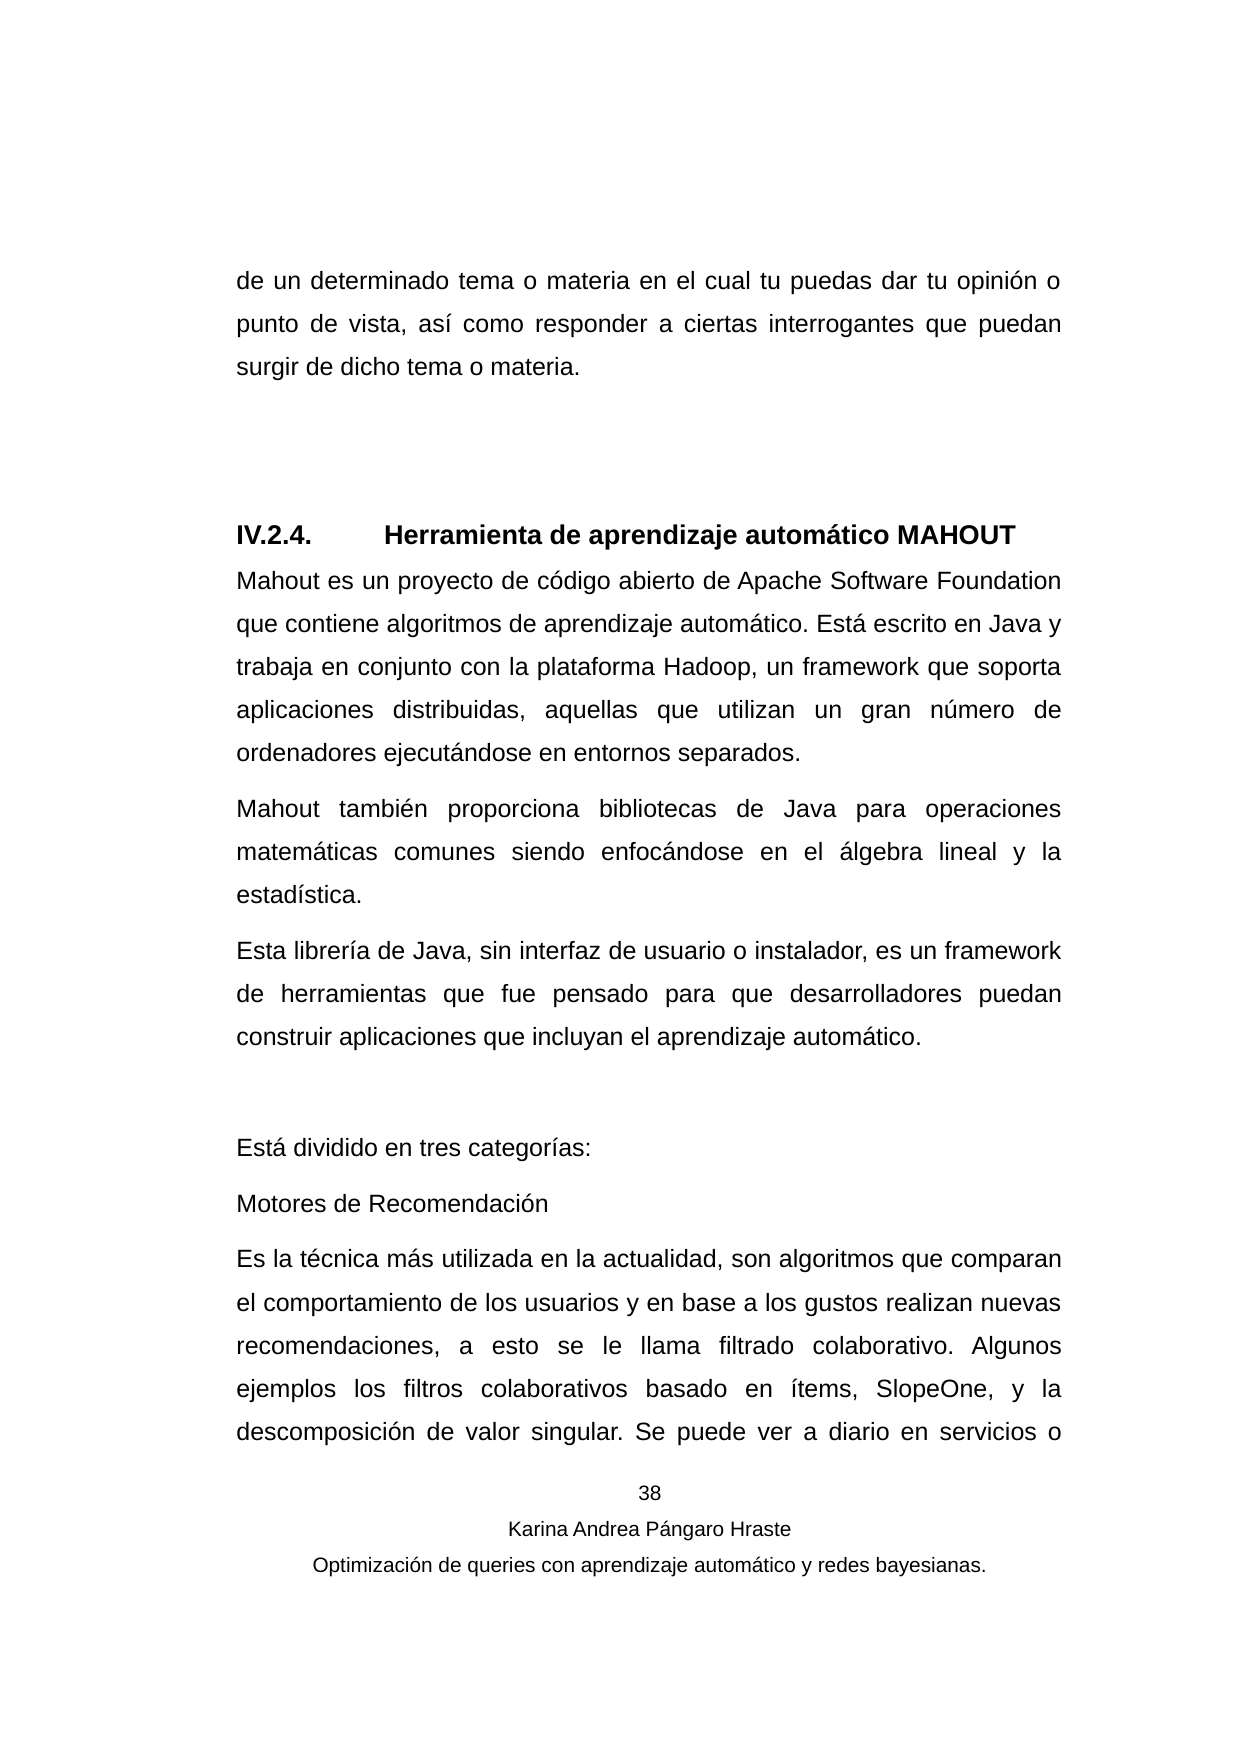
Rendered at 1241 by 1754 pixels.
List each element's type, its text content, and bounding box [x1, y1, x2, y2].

text Motores de Recomendación [236, 1189, 1063, 1218]
text Es la técnica más utilizada en la actualidad, son algoritmos que comparan el comportamiento de los usuarios y en base a los gustos realizan nuevas recomendaciones, a esto se le llama filtrado colaborativo. Algunos ejemplos los filtros colaborativos basado en ítems, SlopeOne, y la descomposición de valor singular. Se puede ver a diario en servicios o [236, 1244, 1063, 1446]
text Mahout es un proyecto de código abierto de Apache Software Foundation que contiene algoritmos de aprendizaje automático. Está escrito en Java y trabaja en conjunto con la plataforma Hadoop, un framework que soporta aplicaciones distribuidas, aquellas que utilizan un gran número de ordenadores ejecutándose en entornos separados. [236, 566, 1063, 767]
text Está dividido en tres categorías: [236, 1133, 1063, 1162]
text de un determinado tema o materia en el cual tu puedas dar tu opinión o punto de vista, así como responder a ciertas interrogantes que puedan surgir de dicho tema o materia. [236, 266, 1063, 381]
text Esta librería de Java, sin interfaz de usuario o instalador, es un framework de herramientas que fue pensado para que desarrolladores puedan construir aplicaciones que incluyan el aprendizaje automático. [236, 936, 1063, 1051]
text Mahout también proporciona bibliotecas de Java para operaciones matemáticas comunes siendo enfocándose en el álgebra lineal y la estadística. [236, 794, 1063, 909]
subtitle Herramienta de aprendizaje automático MAHOUT [236, 519, 1063, 550]
